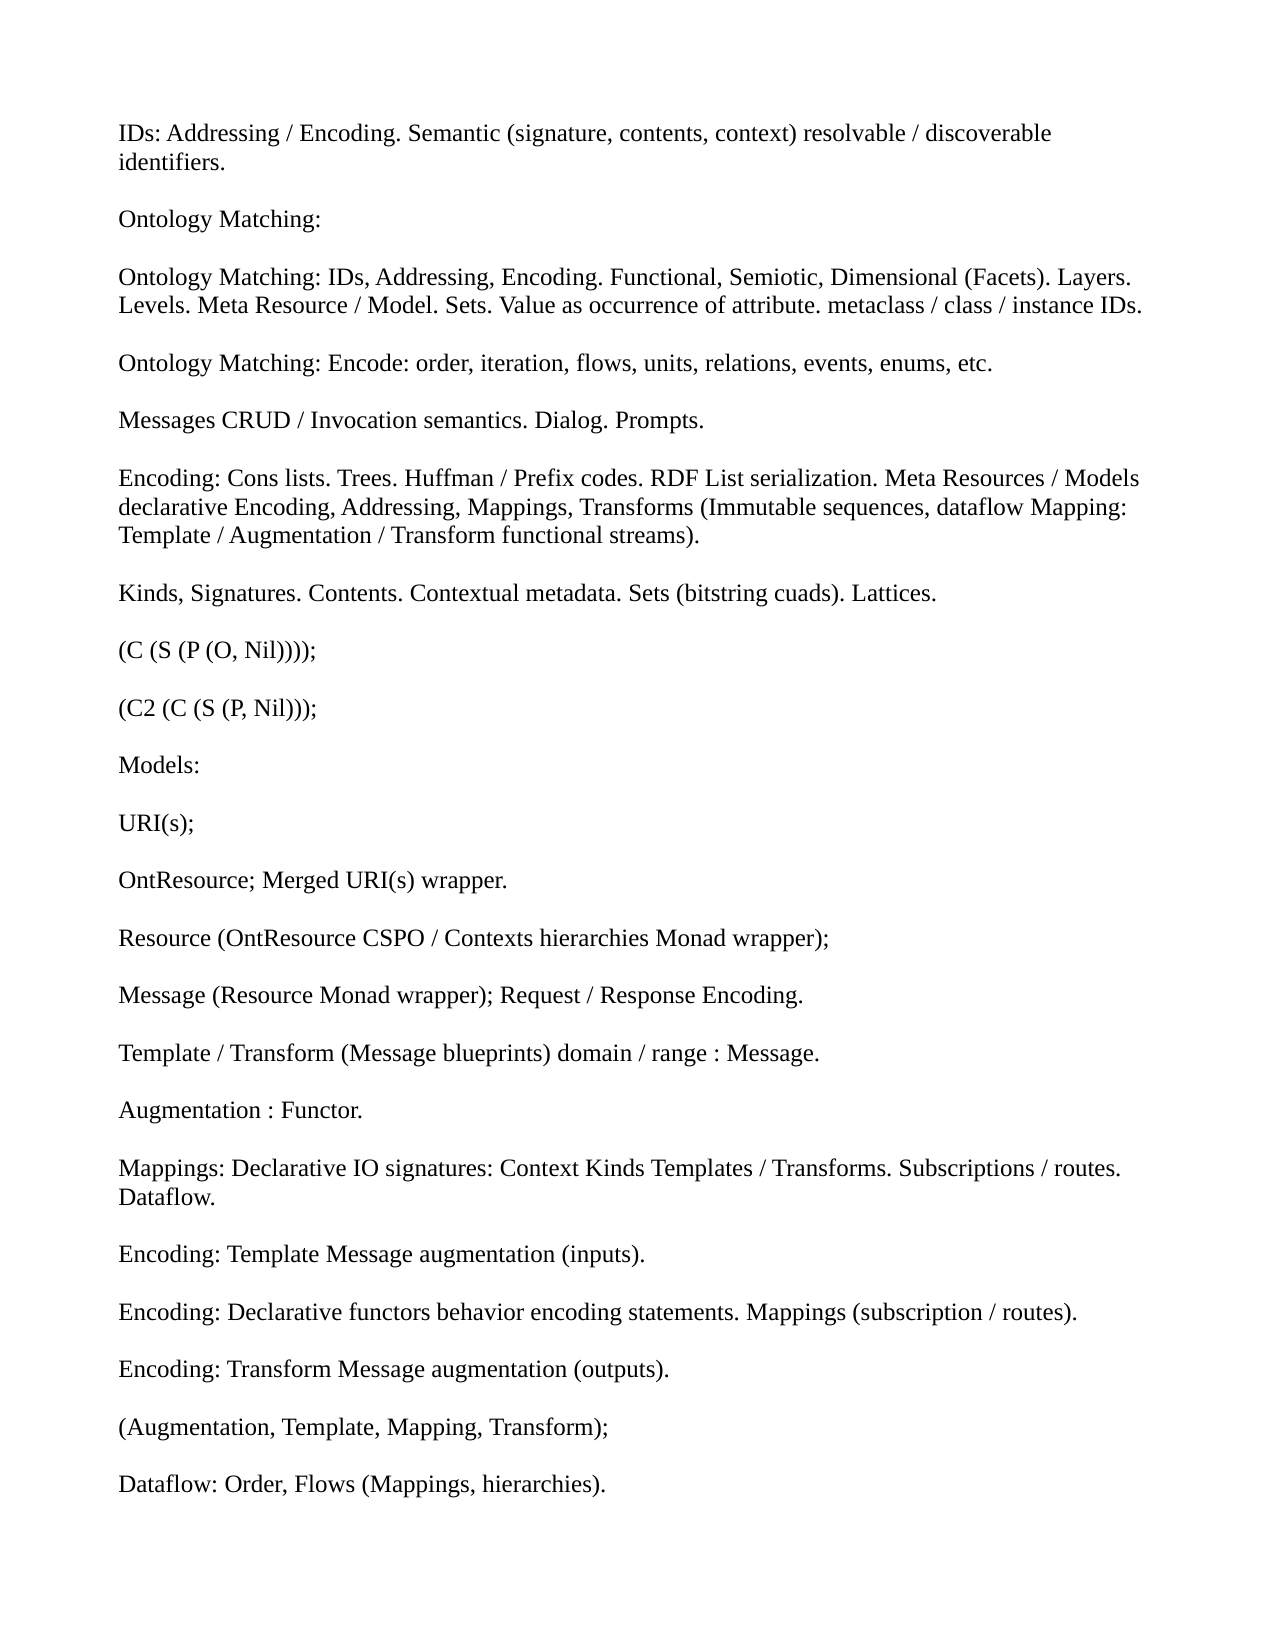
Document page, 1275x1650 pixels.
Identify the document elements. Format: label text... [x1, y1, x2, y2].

text Dataflow: Order, Flows (Mappings, hierarchies). [118, 1469, 1157, 1498]
text Augmentation : Functor. [118, 1096, 1157, 1124]
text (C2 (C (S (P, Nil))); [118, 693, 1157, 722]
text URI(s); [118, 808, 1157, 837]
text (Augmentation, Template, Mapping, Transform); [118, 1412, 1157, 1441]
text Ontology Matching: IDs, Addressing, Encoding. Functional, Semiotic, Dimensional (Facets). Layers. Levels. Meta Resource / Model. Sets. Value as occurrence of attribute. metaclass / class / instance IDs. [118, 262, 1157, 319]
text Resource (OntResource CSPO / Contexts hierarchies Monad wrapper); [118, 923, 1157, 952]
text Encoding: Cons lists. Trees. Huffman / Prefix codes. RDF List serialization. Meta Resources / Models declarative Encoding, Addressing, Mappings, Transforms (Immutable sequences, dataflow Mapping: Template / Augmentation / Transform functional streams). [118, 463, 1157, 549]
text Mappings: Declarative IO signatures: Context Kinds Templates / Transforms. Subscriptions / routes. Dataflow. [118, 1153, 1157, 1211]
text Encoding: Declarative functors behavior encoding statements. Mappings (subscription / routes). [118, 1297, 1157, 1326]
text Template / Transform (Message blueprints) domain / range : Message. [118, 1038, 1157, 1067]
text (C (S (P (O, Nil)))); [118, 636, 1157, 664]
text Message (Resource Monad wrapper); Request / Response Encoding. [118, 981, 1157, 1009]
text OntResource; Merged URI(s) wrapper. [118, 866, 1157, 894]
text Ontology Matching: Encode: order, iteration, flows, units, relations, events, enums, etc. [118, 348, 1157, 377]
text Models: [118, 751, 1157, 779]
text Ontology Matching: [118, 204, 1157, 233]
text Messages CRUD / Invocation semantics. Dialog. Prompts. [118, 406, 1157, 434]
text Kinds, Signatures. Contents. Contextual metadata. Sets (bitstring cuads). Lattices. [118, 578, 1157, 607]
text IDs: Addressing / Encoding. Semantic (signature, contents, context) resolvable / discoverable identifiers. [118, 118, 1157, 176]
text Encoding: Transform Message augmentation (outputs). [118, 1354, 1157, 1383]
text Encoding: Template Message augmentation (inputs). [118, 1239, 1157, 1268]
